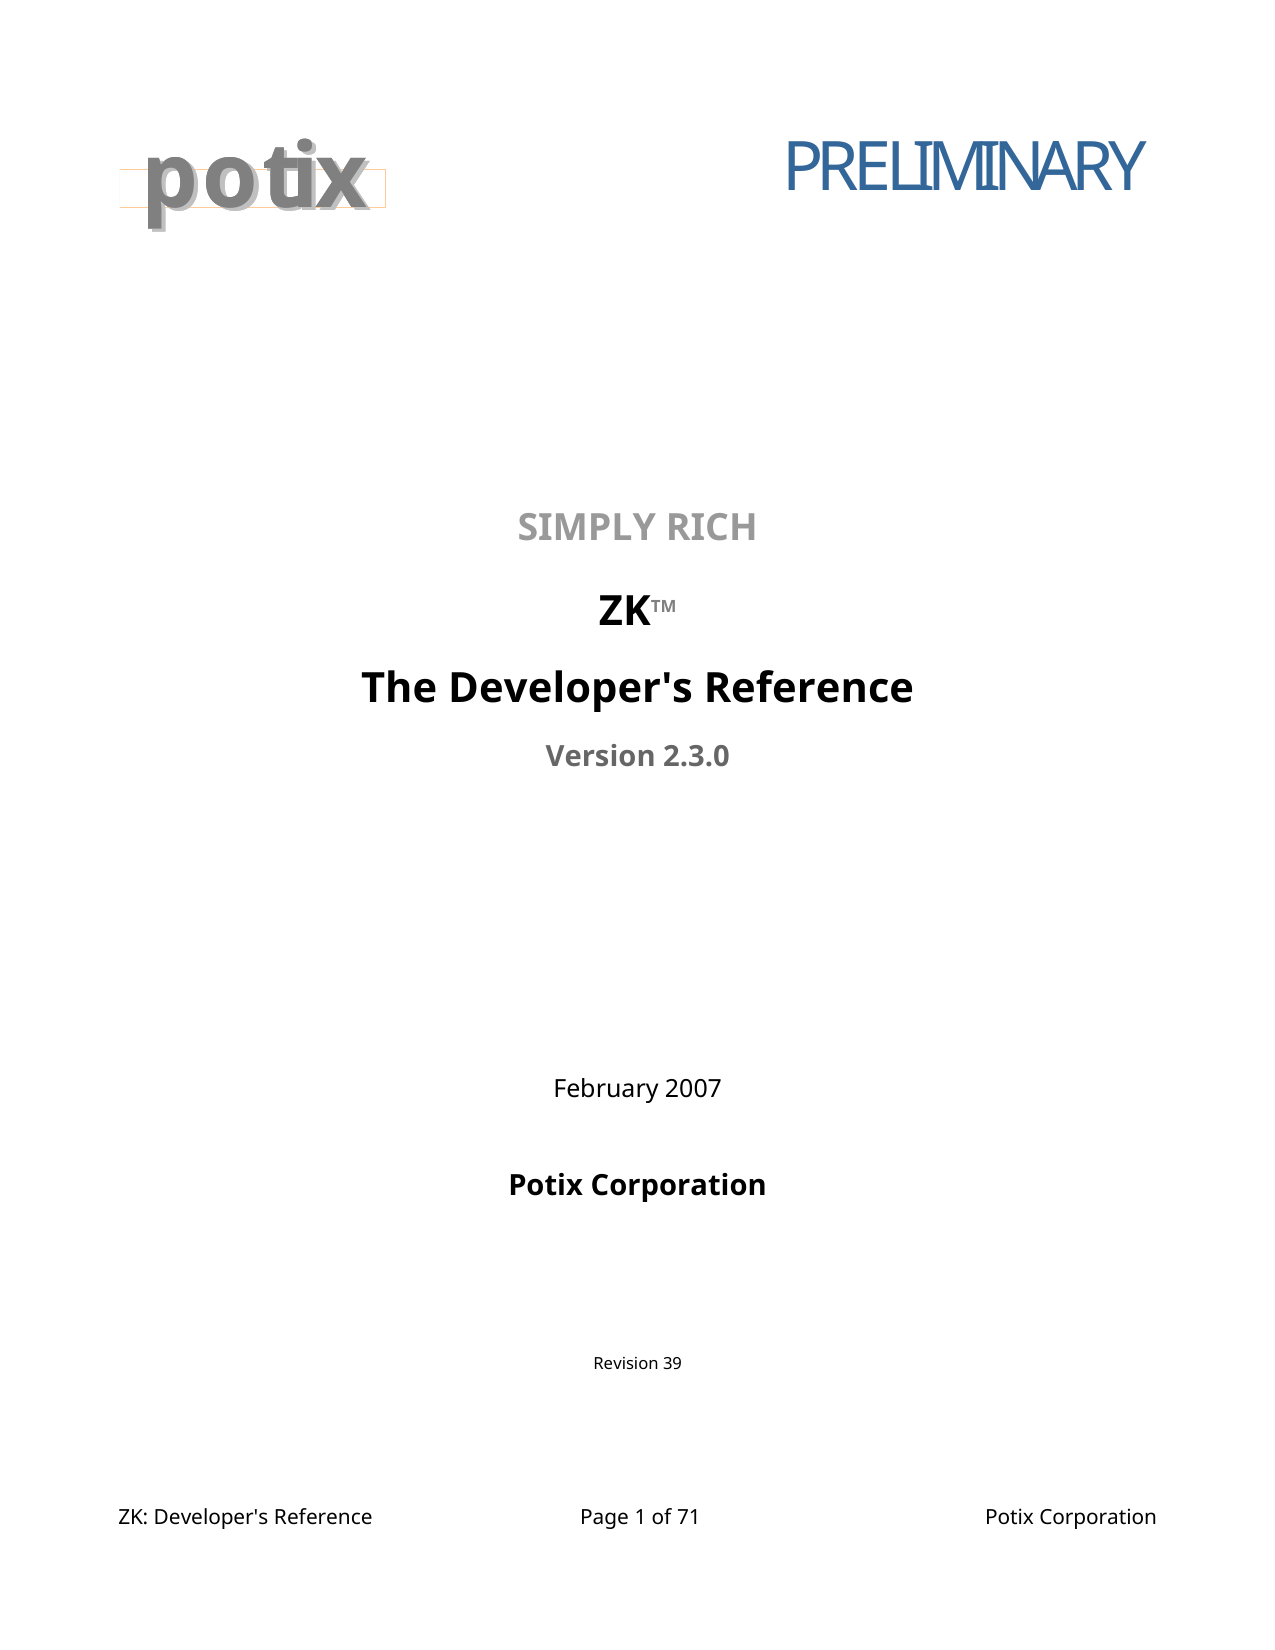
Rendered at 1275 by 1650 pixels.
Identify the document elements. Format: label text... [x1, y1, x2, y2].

text ZKTM [118, 580, 1157, 637]
text February 2007 [118, 1071, 1157, 1105]
text The Developer's Reference [118, 658, 1157, 715]
text Version 2.3.0 [118, 736, 1157, 775]
text SIMPLY RICH [118, 500, 1157, 551]
text Revision 39 [118, 1351, 1157, 1374]
text Potix Corporation [118, 1164, 1157, 1203]
